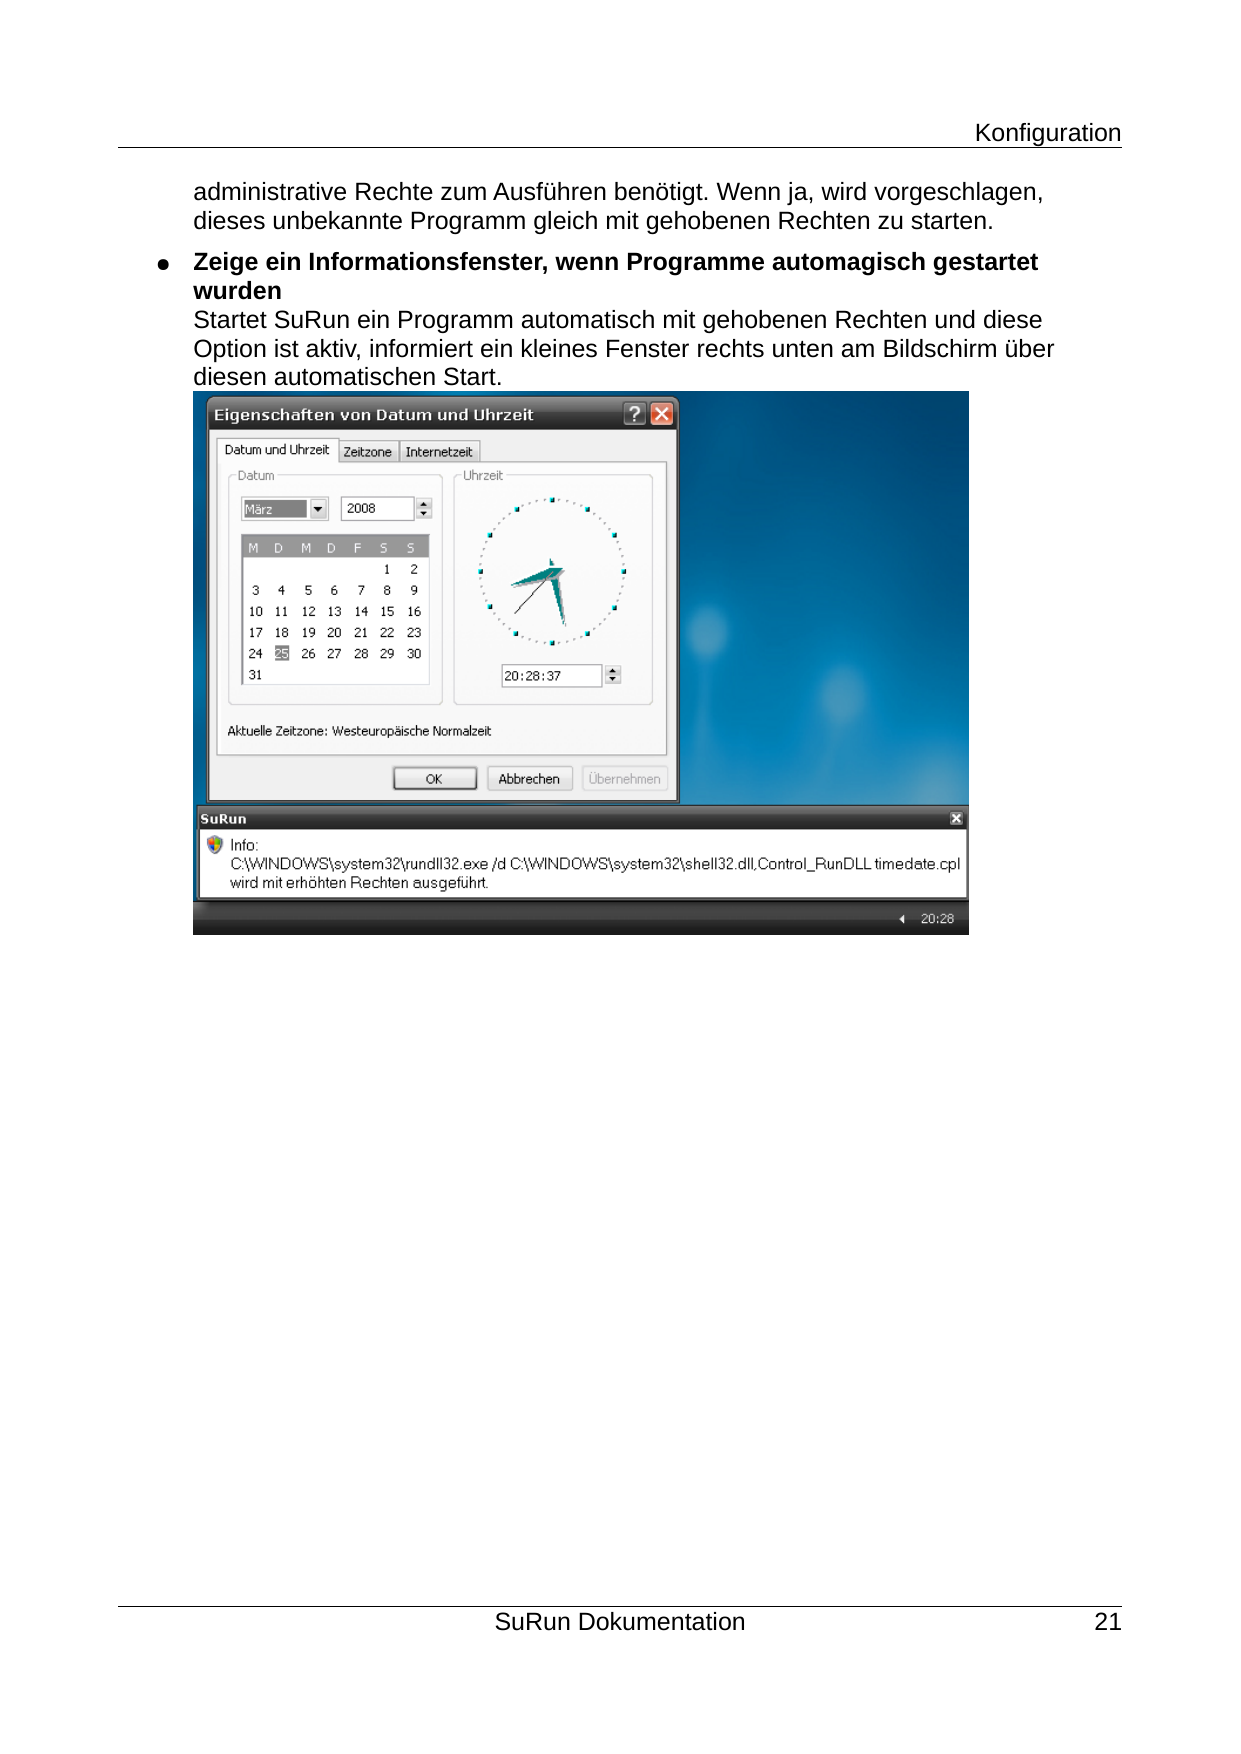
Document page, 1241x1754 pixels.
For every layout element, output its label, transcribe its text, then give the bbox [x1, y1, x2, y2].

picture [696, 503, 704, 508]
picture [829, 503, 839, 507]
picture [736, 499, 758, 503]
picture [836, 486, 852, 494]
list Zeige ein Informationsfenster, wenn Programme automagisch gestartet wurden Startet SuRun ein Programm automatisch mit gehobenen Rechten und diese Option ist aktiv, informiert ein kleines Fenster rechts unten am Bildschirm über diesen automatischen Start. [156, 247, 1122, 391]
picture [731, 507, 752, 511]
picture [813, 482, 822, 488]
picture [740, 438, 770, 485]
picture [193, 391, 969, 935]
picture [713, 497, 722, 503]
picture [960, 602, 969, 616]
picture [686, 607, 728, 669]
picture [741, 426, 746, 456]
list administrative Rechte zum Ausführen benötigt. Wenn ja, wird vorgeschlagen, dieses unbekannte Programm gleich mit gehobenen Rechten zu starten. [156, 177, 1122, 235]
picture [712, 484, 723, 489]
